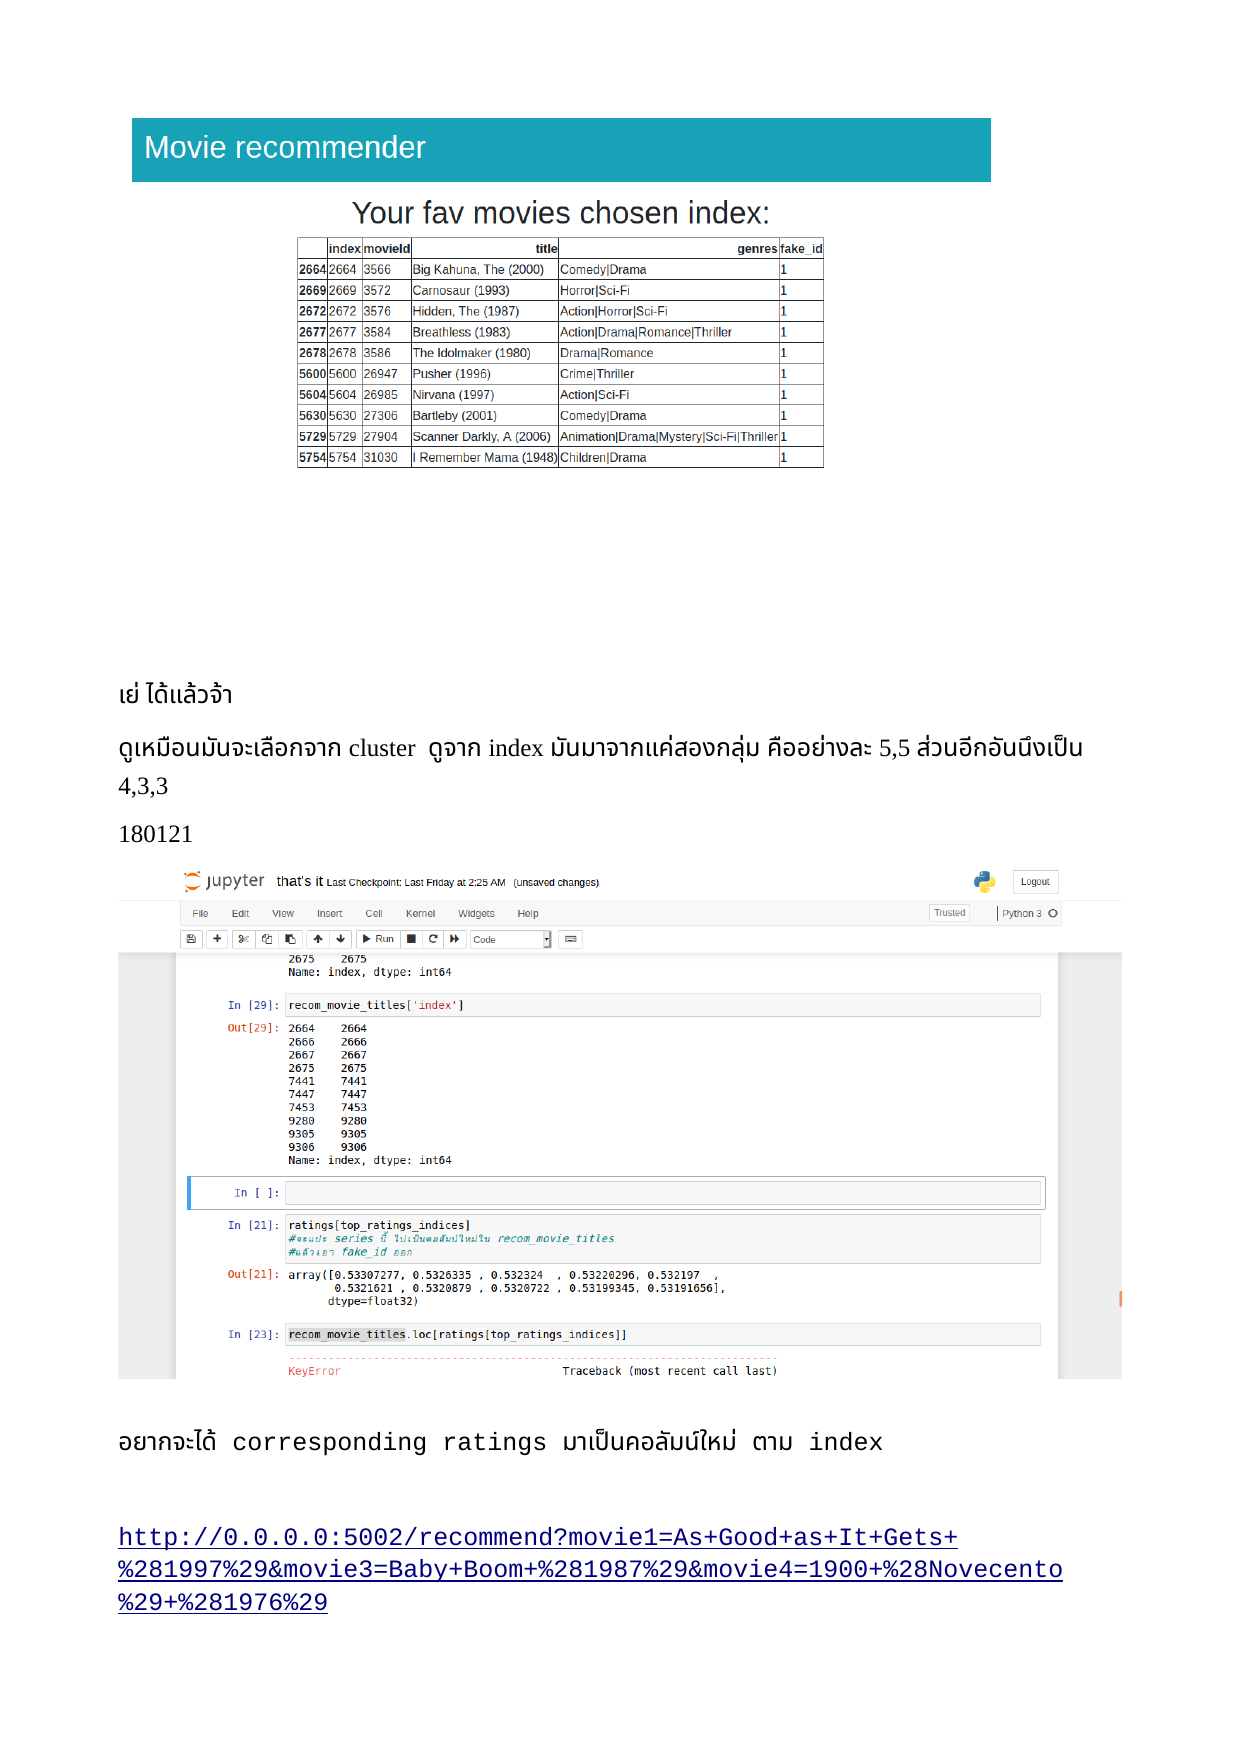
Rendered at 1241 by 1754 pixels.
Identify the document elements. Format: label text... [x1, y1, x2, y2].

text 180121 [118, 819, 1122, 848]
picture [118, 866, 1123, 1379]
text ดูเหมือนมันจะเลือกจาก cluster ดูจาก index มันมาจากแค่สองกลุ่ม คืออย่างละ 5,5 ส่วนอีกอันนึงเป็น 4,3,3 [118, 733, 1122, 800]
text http://0.0.0.0:5002/recommend?movie1=As+Good+as+It+Gets+%281997%29&movie3=Baby+Boom+%281987%29&movie4=1900+%28Novecento%29+%281976%29 [118, 1524, 1122, 1618]
text เย่ ได้แล้วจ้า [118, 682, 1122, 714]
picture [58, 118, 1063, 630]
text อยากจะได้ corresponding ratings มาเป็นคอลัมน์ใหม่ ตาม index [118, 1430, 1122, 1458]
